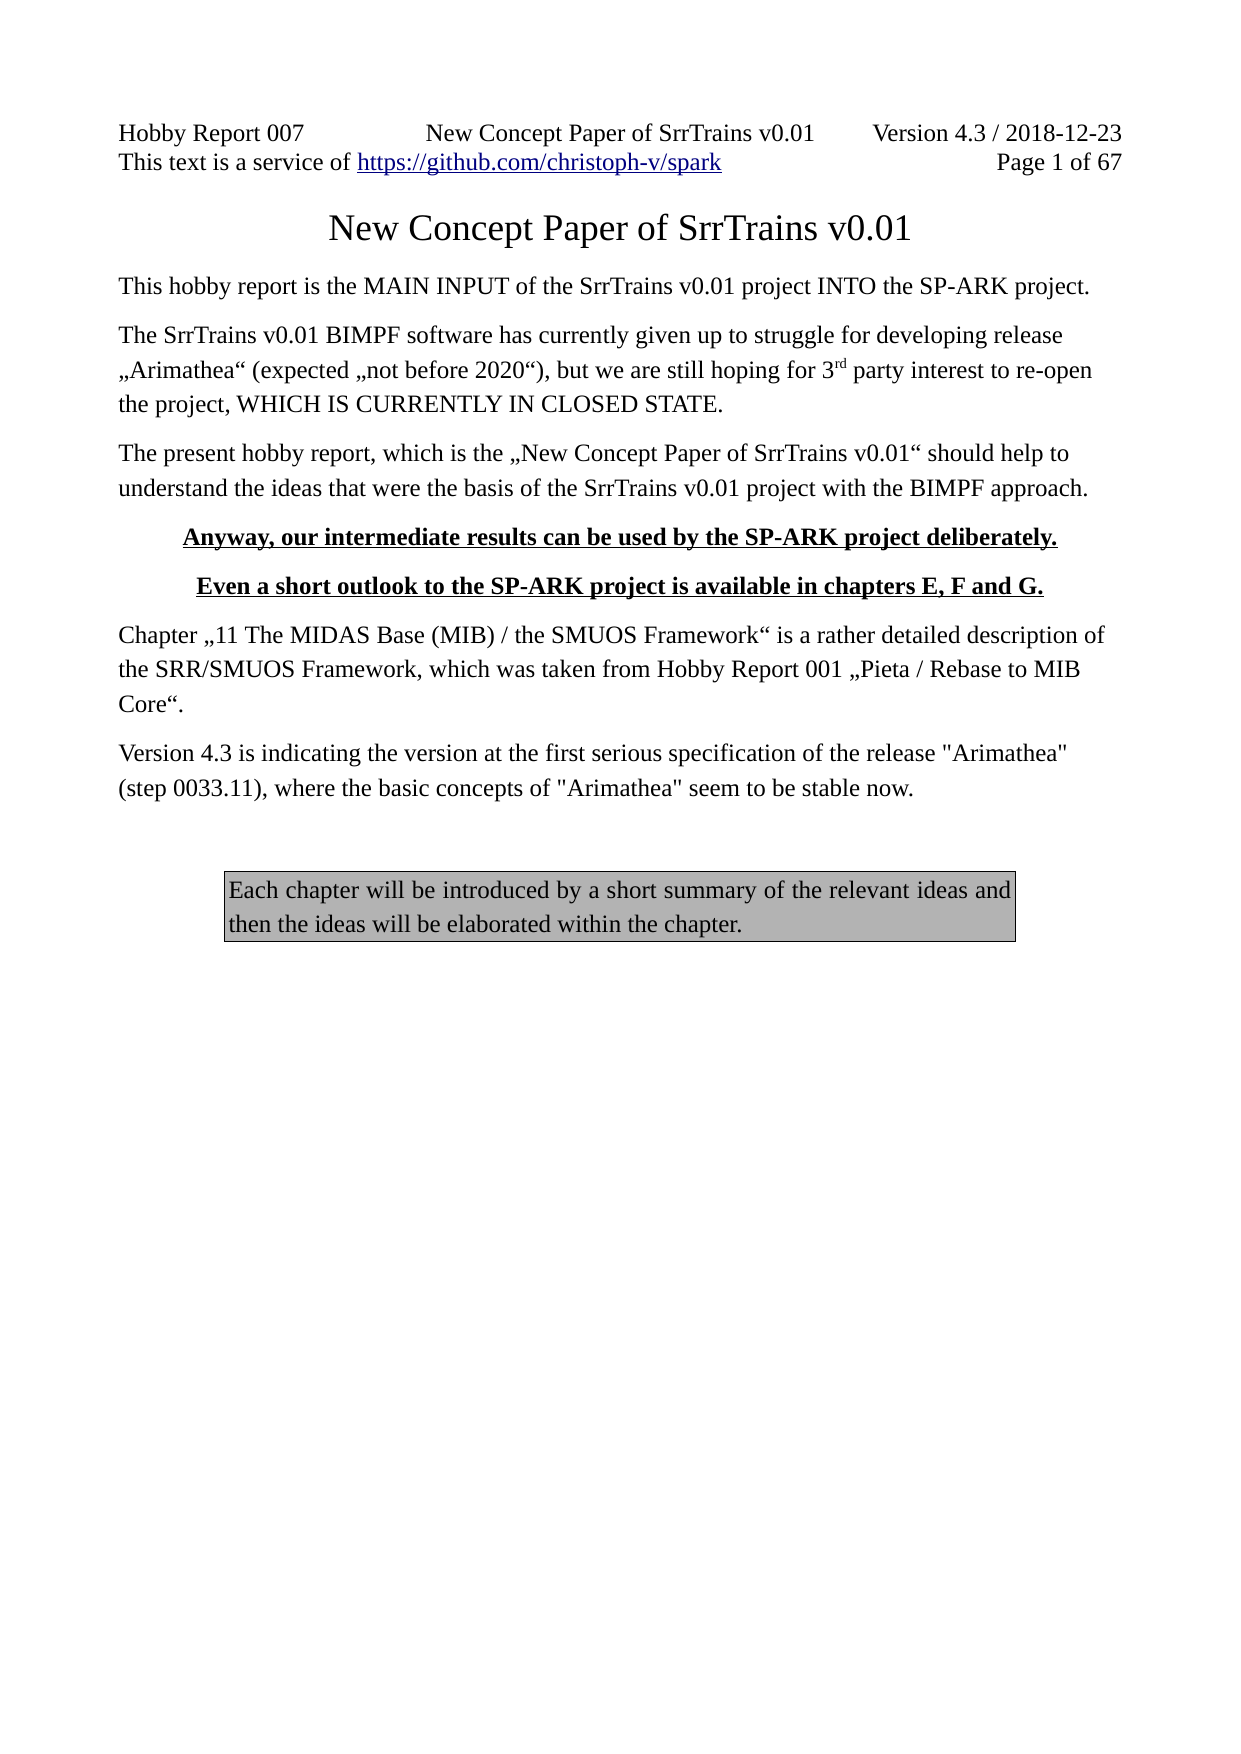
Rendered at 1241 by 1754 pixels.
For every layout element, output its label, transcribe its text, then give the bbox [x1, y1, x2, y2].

text The present hobby report, which is the „New Concept Paper of SrrTrains v0.01“ should help to understand the ideas that were the basis of the SrrTrains v0.01 project with the BIMPF approach. [118, 438, 1122, 502]
text The SrrTrains v0.01 BIMPF software has curren­tly given up to struggle for developing release „Arimathea“ (expected „not before 2020“), but we are still hoping for 3rd party interest to re-open the project, WHICH IS CURRENTLY IN CLOSED STATE. [118, 320, 1122, 418]
text Even a short outlook to the SP-ARK project is available in chapters E, F and G. [118, 571, 1122, 600]
text Version 4.3 is indicating the version at the first serious specification of the release "Arimathea" (step 0033.11), where the basic concepts of "Arimathea" seem to be stable now. [118, 738, 1122, 801]
text Anyway, our intermediate results can be used by the SP-ARK project deliberately. [118, 522, 1122, 551]
text This hobby report is the MAIN INPUT of the SrrTrains v0.01 project INTO the SP-ARK project. [118, 271, 1122, 300]
text Each chapter will be introduced by a short summary of the relevant ideas and then the ideas will be elaborated within the chapter. [225, 872, 1015, 941]
text New Concept Paper of SrrTrains v0.01 [118, 205, 1122, 248]
text Chapter „11 The MIDAS Base (MIB) / the SMUOS Framework“ is a rather detailed description of the SRR/SMUOS Framework, which was taken from Hobby Report 001 „Pieta / Rebase to MIB Core“. [118, 620, 1122, 718]
